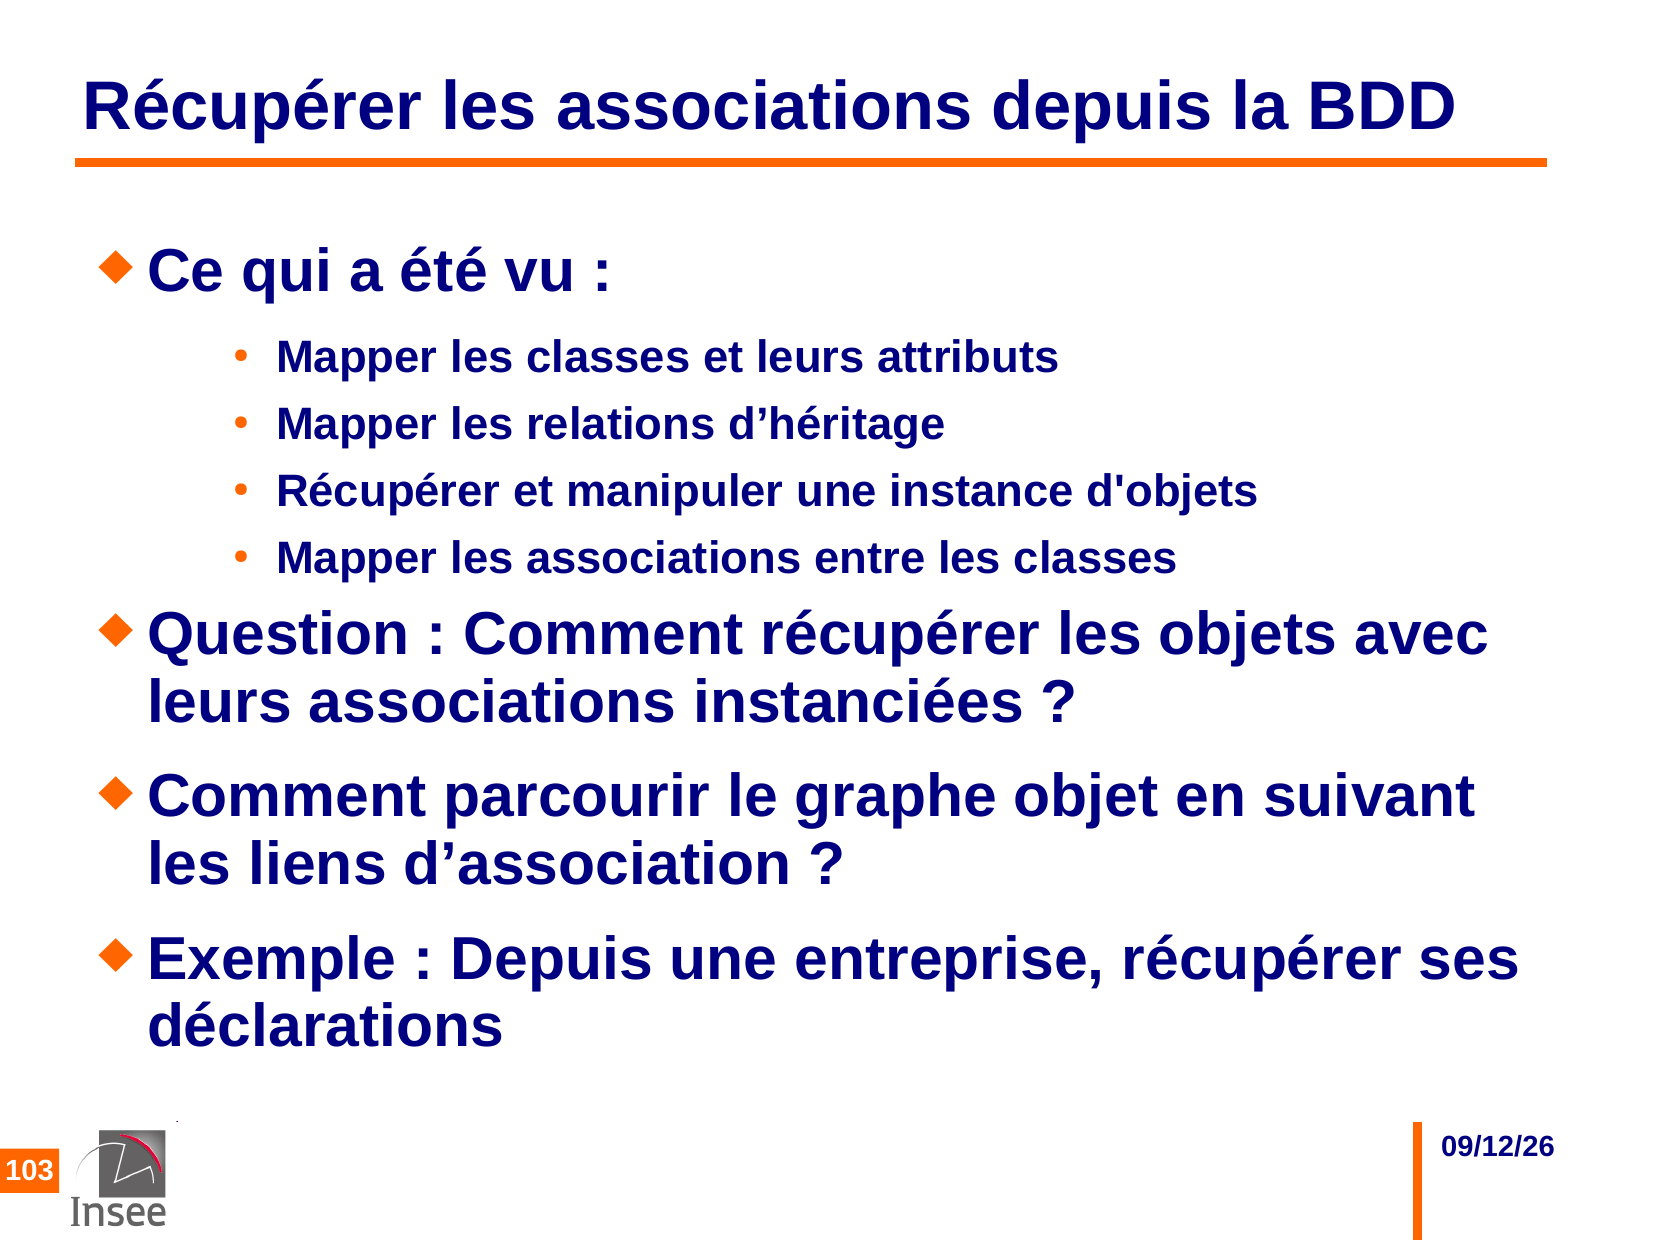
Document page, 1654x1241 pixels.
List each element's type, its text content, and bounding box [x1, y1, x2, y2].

list Ce qui a été vu : Mapper les classes et leurs attributs Mapper les relations d’héritage Récupérer et manipuler une instance d'objets Mapper les associations entre les classes Question : Comment récupérer les objets avec leurs associations instanciées ? Comment parcourir le graphe objet en suivant les liens d’association ? Exemple : Depuis une entreprise, récupérer ses déclarations [82, 236, 1571, 1063]
picture [62, 1121, 178, 1241]
title Récupérer les associations depuis la BDD [82, 49, 1619, 163]
